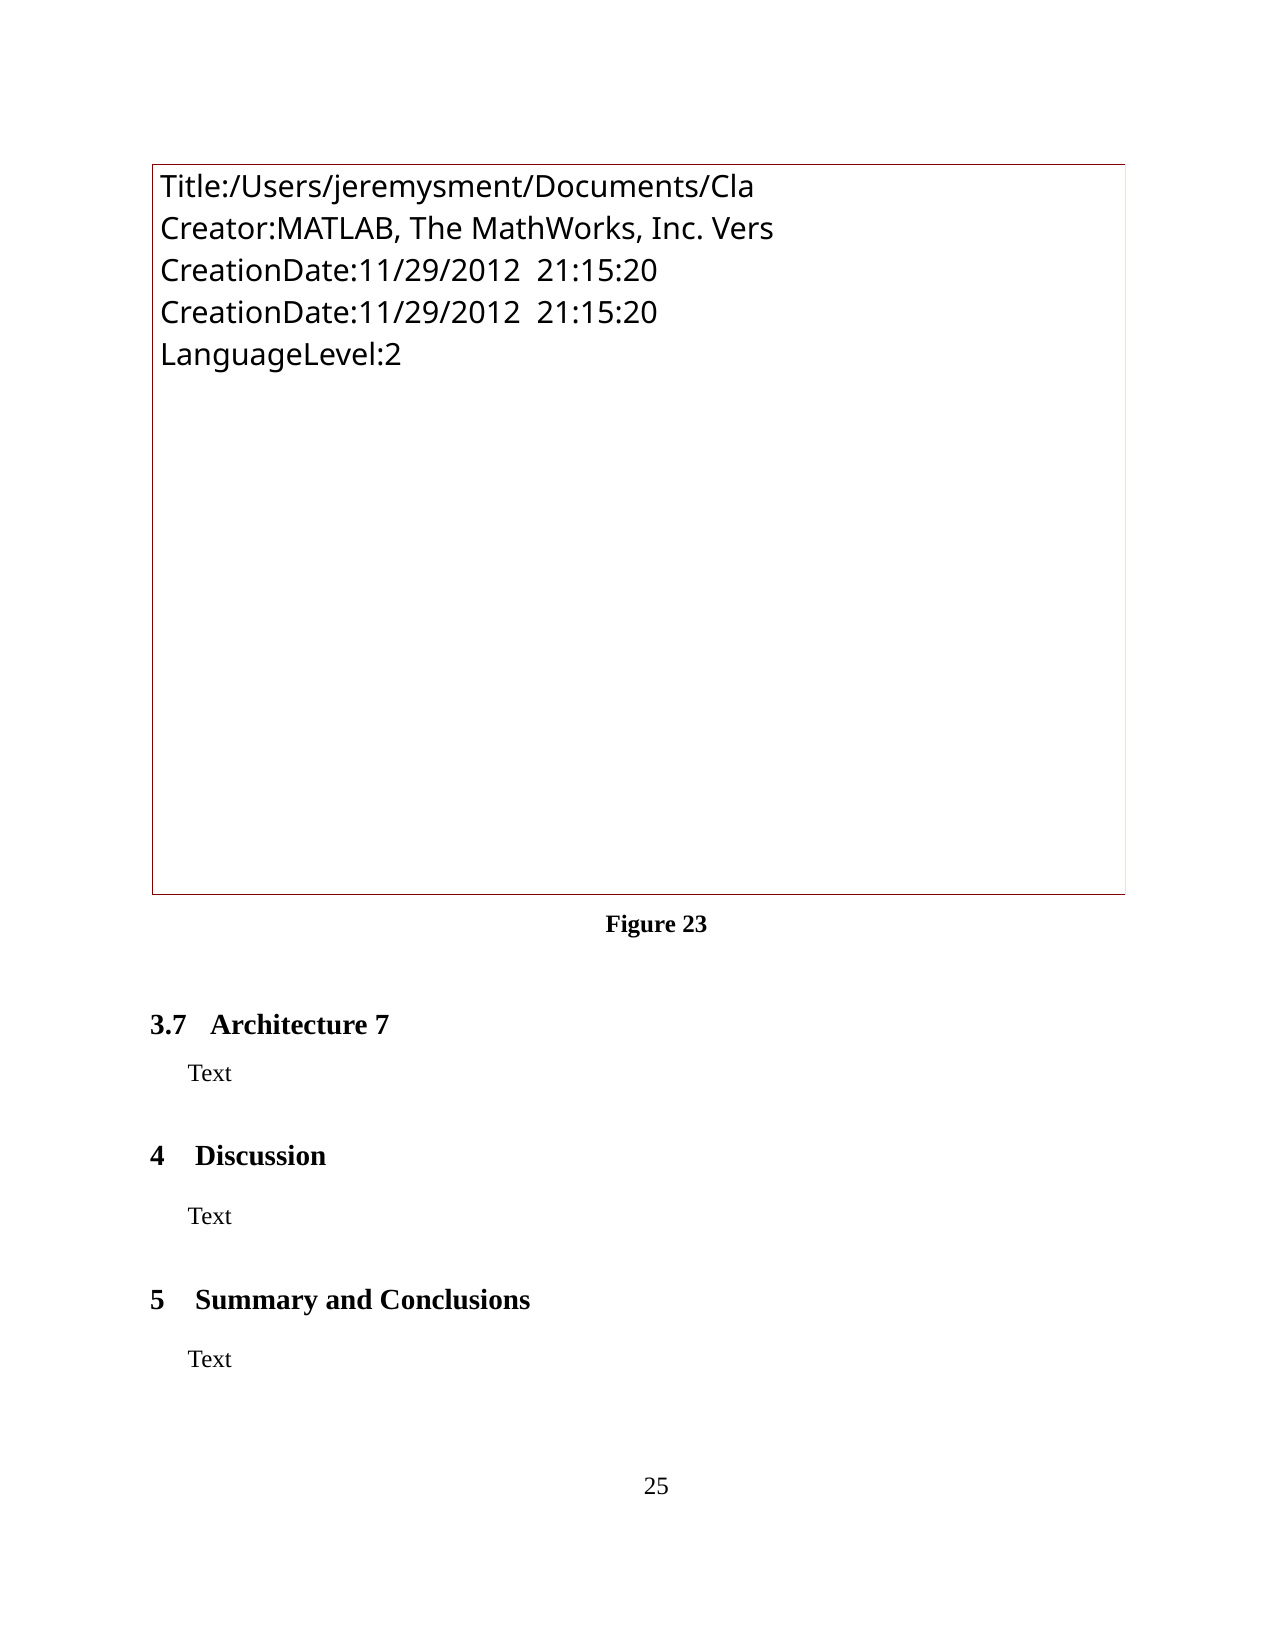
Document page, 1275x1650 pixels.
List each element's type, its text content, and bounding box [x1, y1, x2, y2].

text Text [150, 1344, 1125, 1373]
subtitle Summary and Conclusions [150, 1282, 1125, 1315]
subtitle Architecture 7 [150, 1007, 1125, 1041]
subtitle Discussion [150, 1138, 1125, 1172]
text Text [150, 1058, 1125, 1086]
text Figure 23 [150, 162, 1125, 937]
text Text [150, 1201, 1125, 1230]
